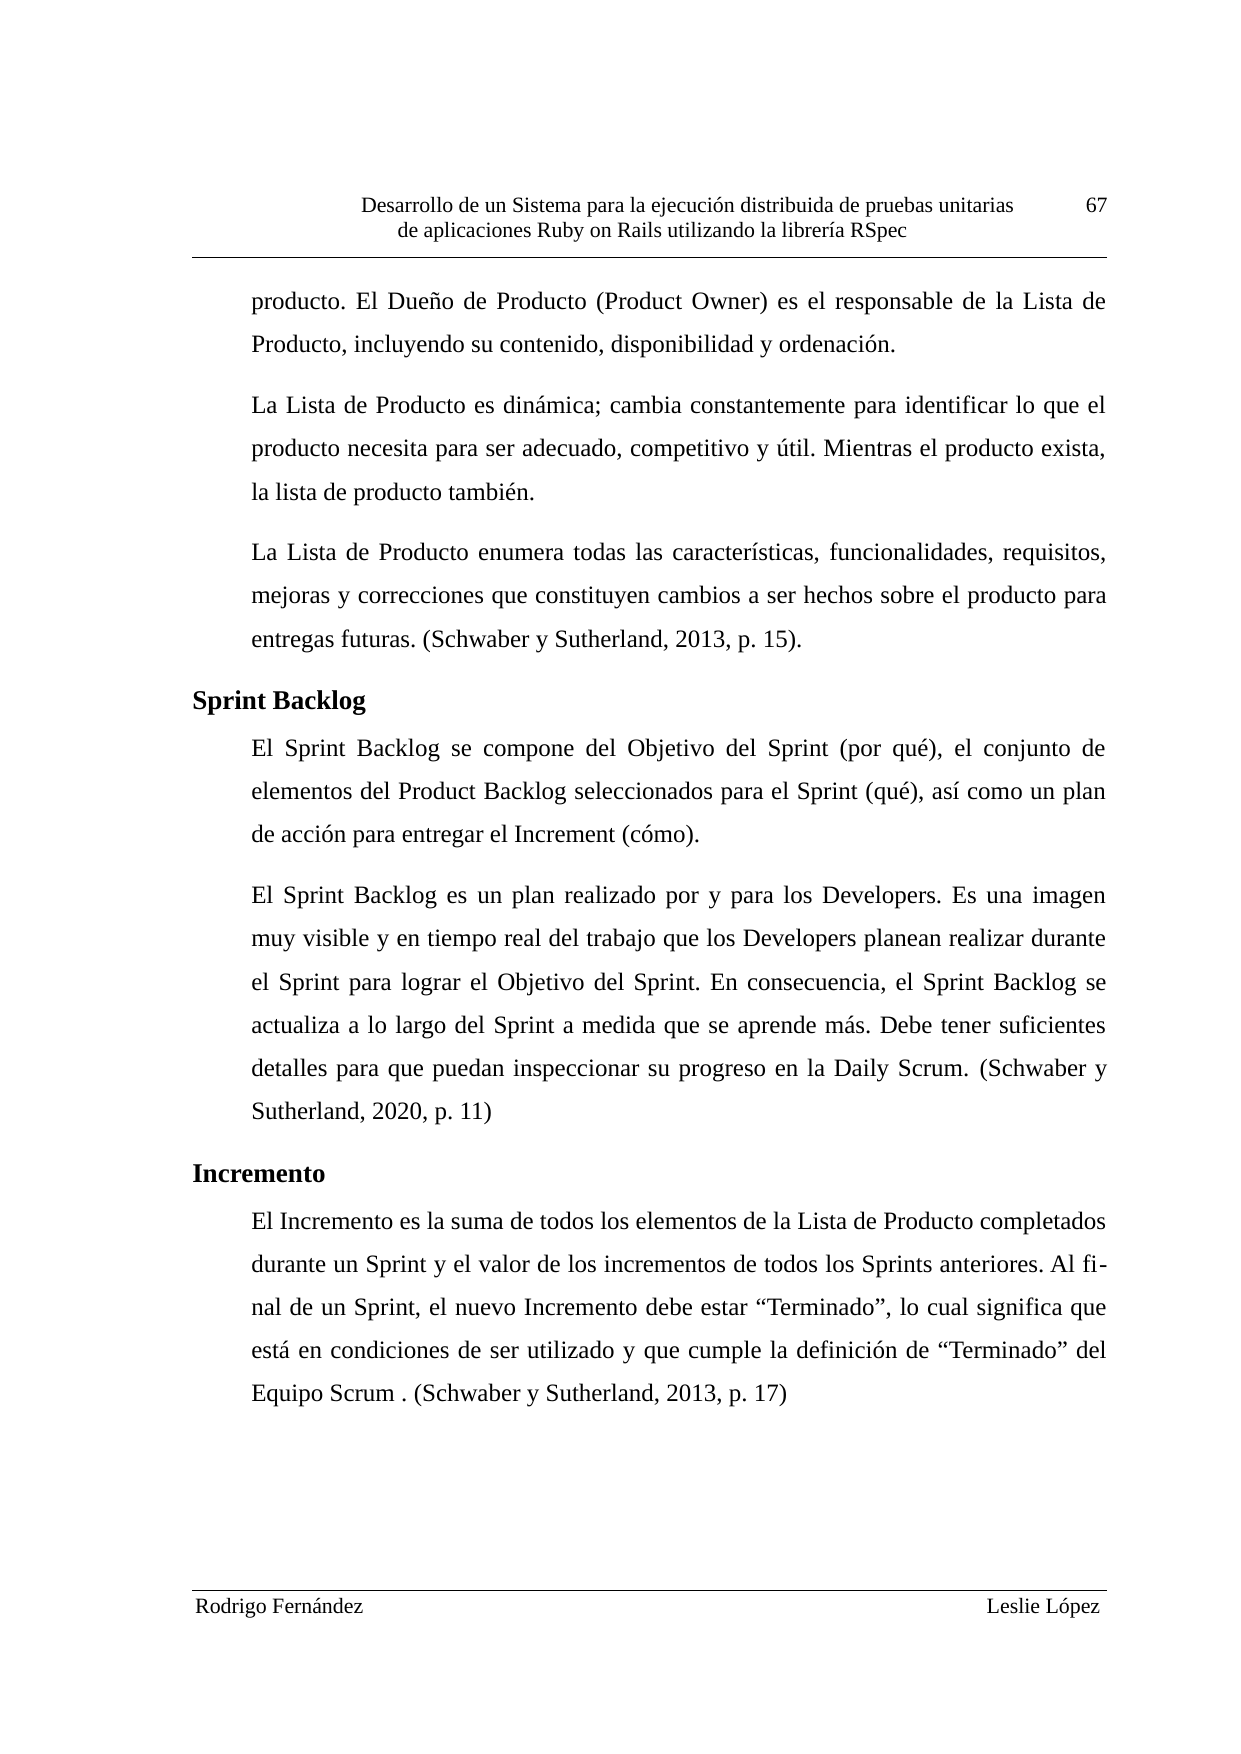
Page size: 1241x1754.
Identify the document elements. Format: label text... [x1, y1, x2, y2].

text producto. El Dueño de Producto (Product Owner) es el responsable de la Lista de Producto, incluyendo su contenido, disponibilidad y ordenación. [251, 286, 1107, 358]
text La Lista de Producto enumera todas las características, funcionalidades, requisitos, mejoras y correcciones que constituyen cambios a ser hechos sobre el producto para entregas futuras. (Schwaber y Sutherland, 2013, p. 15).⁠ [251, 537, 1107, 652]
text El Sprint Backlog es un plan realizado por y para los Developers. Es una imagen muy visible y en tiempo real del trabajo que los Developers planean realizar durante el Sprint para lograr el Objetivo del Sprint. En consecuencia, el Sprint Backlog se actualiza a lo largo del Sprint a medida que se aprende más. Debe tener suficientes detalles para que puedan inspeccionar su progreso en la Daily Scrum. (Schwaber y Su­therland, 2020, p. 11)⁠ [251, 880, 1107, 1125]
text El Sprint Backlog se compone del Objetivo del Sprint (por qué), el conjunto de elementos del Product Backlog seleccionados para el Sprint (qué), así como un plan de acción para entregar el Increment (cómo). [251, 733, 1107, 848]
list Incremento [192, 1157, 1107, 1188]
text La Lista de Producto es dinámica; cambia constantemente para identificar lo que el producto necesita para ser adecuado, competitivo y útil. Mientras el producto exista, la lista de producto también. [251, 390, 1107, 505]
list Sprint Backlog [192, 684, 1107, 716]
text El Incremento es la suma de todos los elementos de la Lista de Producto completados durante un Sprint y el valor de los incrementos de todos los Sprints anteriores. Al fi­nal de un Sprint, el nuevo Incremento debe estar “Terminado”, lo cual significa que está en condiciones de ser utilizado y que cumple la definición de “Terminado” del Equipo Scrum . (Schwaber y Sutherland, 2013, p. 17) [251, 1206, 1107, 1407]
